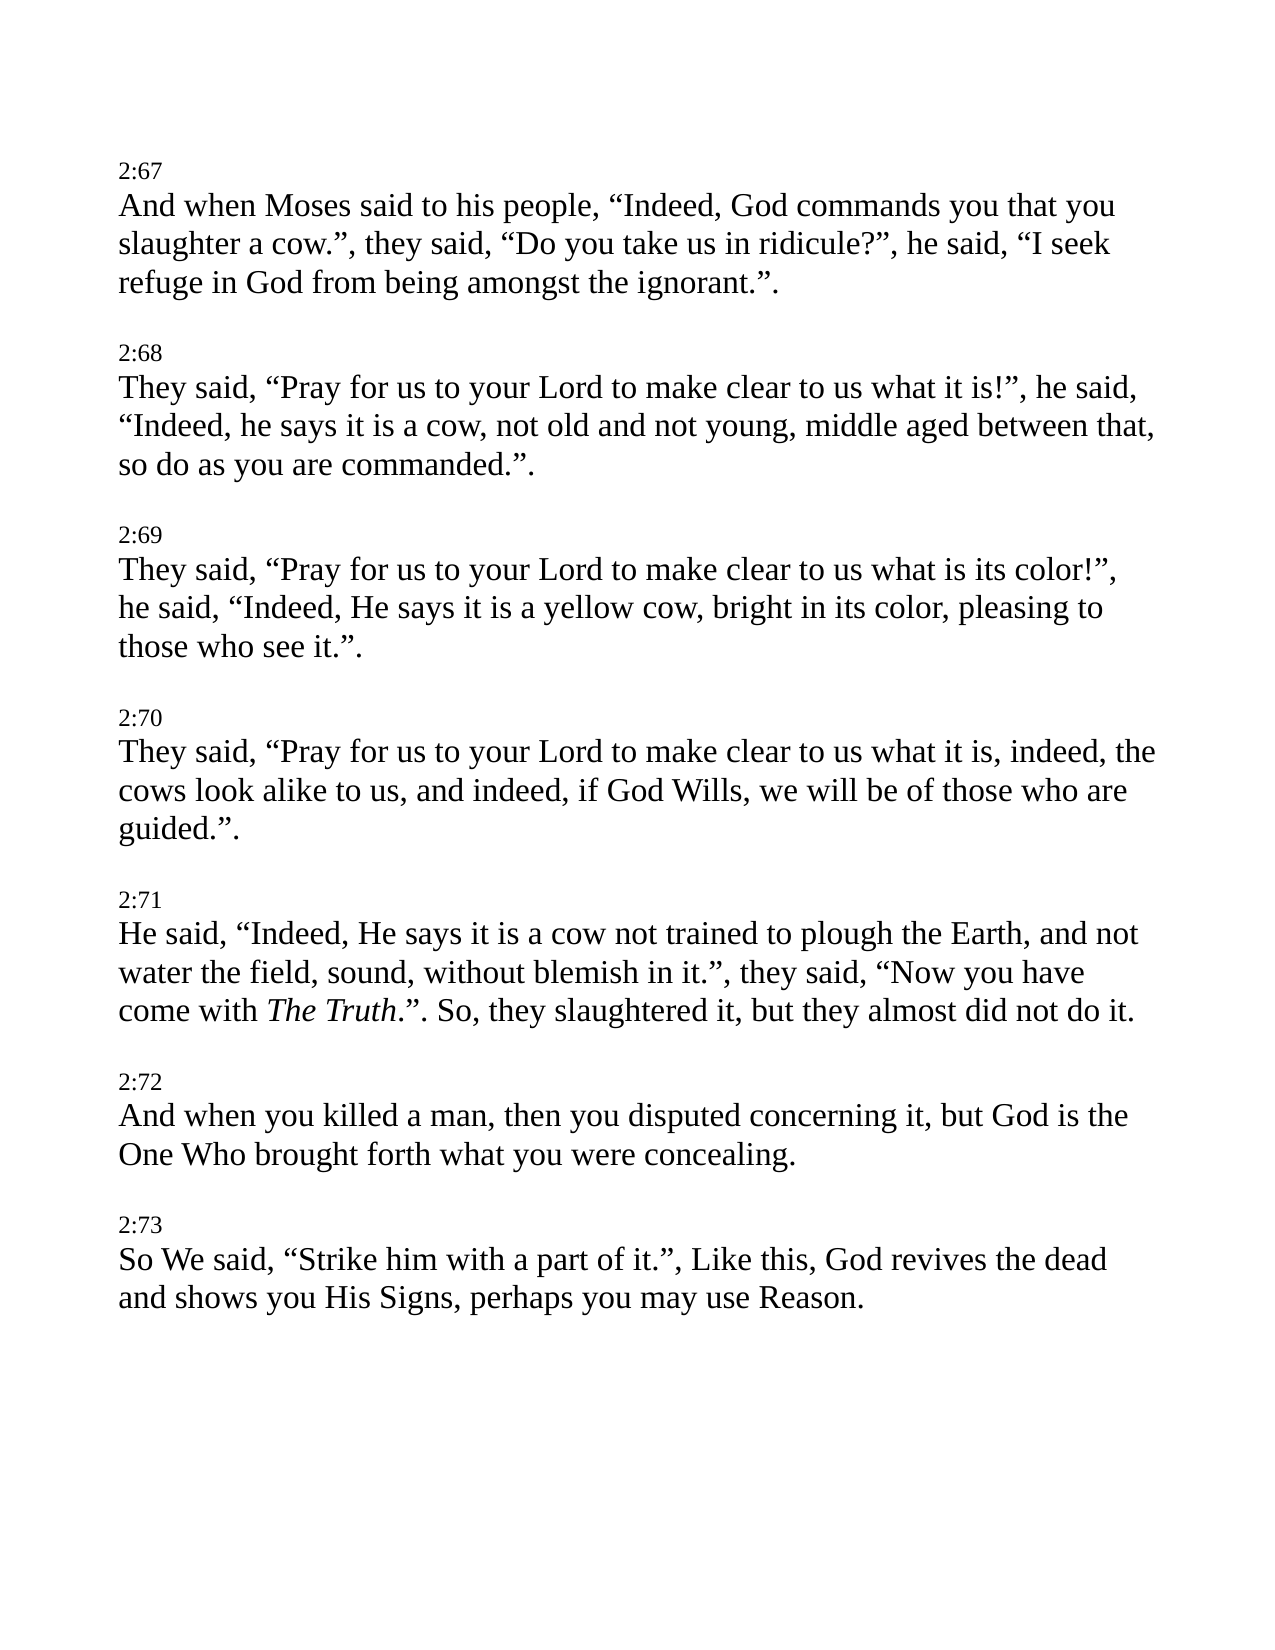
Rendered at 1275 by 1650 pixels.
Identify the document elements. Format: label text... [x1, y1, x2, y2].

text 2:68 [118, 338, 1157, 367]
text And when Moses said to his people, “Indeed, God commands you that you slaughter a cow.”, they said, “Do you take us in ridicule?”, he said, “I seek refuge in God from being amongst the ignorant.”. [118, 185, 1157, 300]
text 2:67 [118, 118, 1157, 185]
text 2:72 [118, 1067, 1157, 1096]
text 2:69 [118, 521, 1157, 549]
text He said, “Indeed, He says it is a cow not trained to plough the Earth, and not water the field, sound, without blemish in it.”, they said, “Now you have come with The Truth.”. So, they slaughtered it, but they almost did not do it. [118, 913, 1157, 1028]
text So We said, “Strike him with a part of it.”, Like this, God revives the dead and shows you His Signs, perhaps you may use Reason. [118, 1239, 1157, 1316]
text They said, “Pray for us to your Lord to make clear to us what it is!”, he said, “Indeed, he says it is a cow, not old and not young, middle aged between that, so do as you are commanded.”. [118, 367, 1157, 482]
text They said, “Pray for us to your Lord to make clear to us what is its color!”, he said, “Indeed, He says it is a yellow cow, bright in its color, pleasing to those who see it.”. [118, 549, 1157, 664]
text 2:70 [118, 703, 1157, 731]
text 2:71 [118, 885, 1157, 913]
text They said, “Pray for us to your Lord to make clear to us what it is, indeed, the cows look alike to us, and indeed, if God Wills, we will be of those who are guided.”. [118, 731, 1157, 846]
text And when you killed a man, then you disputed concerning it, but God is the One Who brought forth what you were concealing. [118, 1096, 1157, 1172]
text 2:73 [118, 1211, 1157, 1239]
